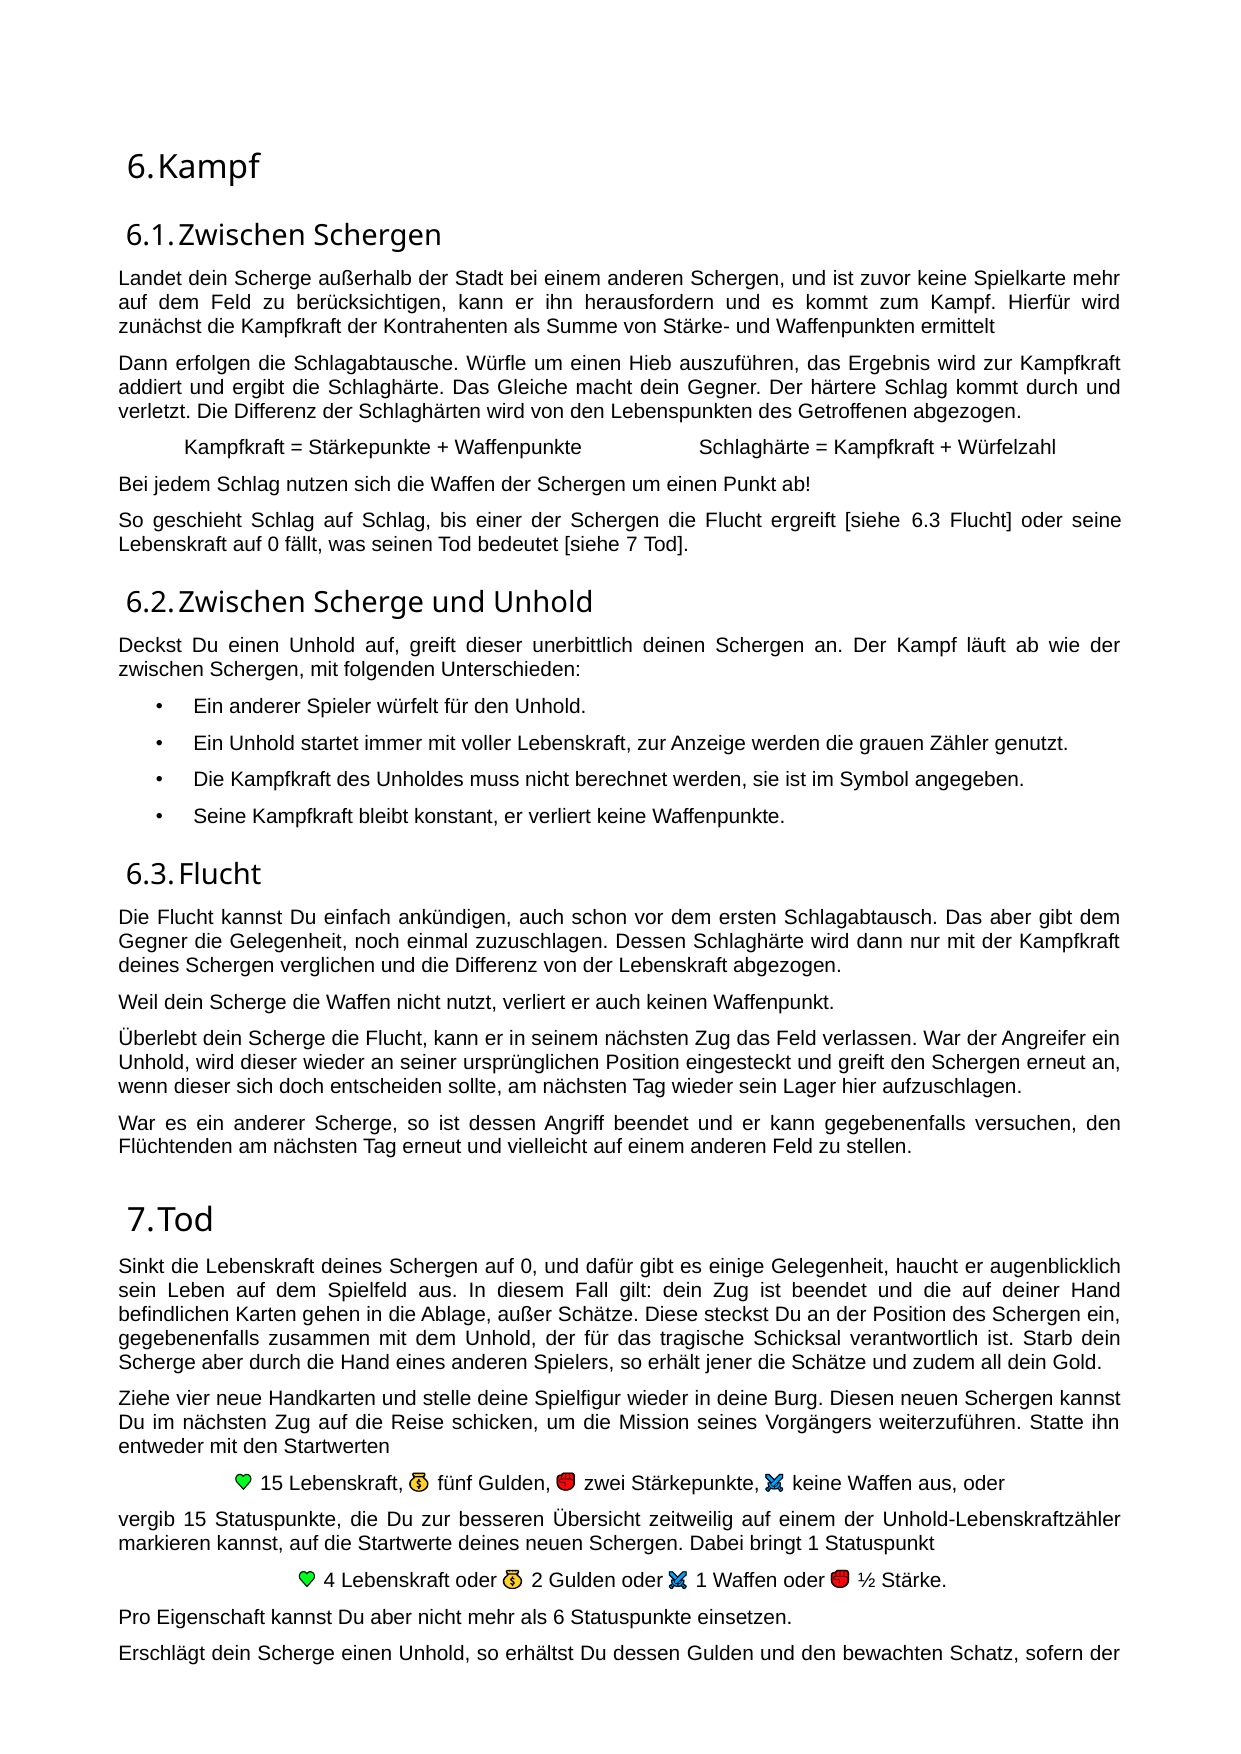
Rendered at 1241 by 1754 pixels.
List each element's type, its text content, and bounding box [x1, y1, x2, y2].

text Kampfkraft = Stärkepunkte + Waffenpunkte Schlaghärte = Kampfkraft + Würfelzahl [118, 435, 1122, 459]
text Dann erfolgen die Schlagabtausche. Würfle um einen Hieb auszuführen, das Ergebnis wird zur Kampfkraft addiert und ergibt die Schlaghärte. Das Gleiche macht dein Gegner. Der härtere Schlag kommt durch und verletzt. Die Differenz der Schlaghärten wird von den Lebenspunkten des Getroffenen abgezogen. [118, 351, 1122, 422]
text Landet dein Scherge außerhalb der Stadt bei einem anderen Schergen, und ist zuvor keine Spielkarte mehr auf dem Feld zu berücksichtigen, kann er ihn herausfordern und es kommt zum Kampf. Hierfür wird zunächst die Kampfkraft der Kontrahenten als Summe von Stärke- und Waffenpunkten ermittelt [118, 266, 1122, 338]
subtitle Zwischen Scherge und Unhold [118, 581, 1122, 621]
subtitle Zwischen Schergen [118, 214, 1122, 254]
subtitle Flucht [118, 853, 1122, 893]
text War es ein anderer Scherge, so ist dessen Angriff beendet und er kann gegebenenfalls versuchen, den Flüchtenden am nächsten Tag erneut und vielleicht auf einem anderen Feld zu stellen. [118, 1110, 1122, 1158]
text 4 Lebenskraft oder 2 Gulden oder 1 Waffen oder ½ Stärke. [118, 1568, 1122, 1592]
text Überlebt dein Scherge die Flucht, kann er in seinem nächsten Zug das Feld verlassen. War der Angreifer ein Unhold, wird dieser wieder an seiner ursprünglichen Position eingesteckt und greift den Schergen erneut an, wenn dieser sich doch entscheiden sollte, am nächsten Tag wieder sein Lager hier aufzuschlagen. [118, 1026, 1122, 1098]
list Die Kampfkraft des Unholdes muss nicht berechnet werden, sie ist im Symbol angegeben. [156, 767, 1122, 791]
subtitle Kampf [118, 143, 1122, 188]
text Sinkt die Lebenskraft deines Schergen auf 0, und dafür gibt es einige Gelegenheit, haucht er augenblicklich sein Leben auf dem Spielfeld aus. In diesem Fall gilt: dein Zug ist beendet und die auf deiner Hand befindlichen Karten gehen in die Ablage, außer Schätze. Diese steckst Du an der Position des Schergen ein, gegebenenfalls zusammen mit dem Unhold, der für das tragische Schicksal verantwortlich ist. Starb dein Scherge aber durch die Hand eines anderen Spielers, so erhält jener die Schätze und zudem all dein Gold. [118, 1254, 1122, 1373]
text 15 Lebenskraft, fünf Gulden, zwei Stärkepunkte, keine Waffen aus, oder [118, 1470, 1122, 1495]
list Seine Kampfkraft bleibt konstant, er verliert keine Waffenpunkte. [156, 803, 1122, 827]
text So geschieht Schlag auf Schlag, bis einer der Schergen die Flucht ergreift [siehe 6.3. Flucht] oder seine Lebenskraft auf 0 fällt, was seinen Tod bedeutet [siehe 7. Tod]. [118, 508, 1122, 556]
text Erschlägt dein Scherge einen Unhold, so erhältst Du dessen Gulden und den bewachten Schatz, sofern der [118, 1641, 1122, 1665]
text Weil dein Scherge die Waffen nicht nutzt, verliert er auch keinen Waffenpunkt. [118, 989, 1122, 1013]
text Ziehe vier neue Handkarten und stelle deine Spielfigur wieder in deine Burg. Diesen neuen Schergen kannst Du im nächsten Zug auf die Reise schicken, um die Mission seines Vorgängers weiterzuführen. Statte ihn entweder mit den Startwerten [118, 1386, 1122, 1458]
text Deckst Du einen Unhold auf, greift dieser unerbittlich deinen Schergen an. Der Kampf läuft ab wie der zwischen Schergen, mit folgenden Unterschieden: [118, 633, 1122, 681]
list Ein anderer Spieler würfelt für den Unhold. [156, 694, 1122, 718]
text Bei jedem Schlag nutzen sich die Waffen der Schergen um einen Punkt ab! [118, 471, 1122, 495]
text Die Flucht kannst Du einfach ankündigen, auch schon vor dem ersten Schlagabtausch. Das aber gibt dem Gegner die Gelegenheit, noch einmal zuzuschlagen. Dessen Schlaghärte wird dann nur mit der Kampfkraft deines Schergen verglichen und die Differenz von der Lebenskraft abgezogen. [118, 905, 1122, 977]
text Pro Eigenschaft kannst Du aber nicht mehr als 6 Statuspunkte einsetzen. [118, 1604, 1122, 1628]
list Ein Unhold startet immer mit voller Lebenskraft, zur Anzeige werden die grauen Zähler genutzt. [156, 730, 1122, 754]
subtitle Tod [118, 1196, 1122, 1241]
text vergib 15 Statuspunkte, die Du zur besseren Übersicht zeitweilig auf einem der Unhold-Lebenskraftzähler markieren kannst, auf die Startwerte deines neuen Schergen. Dabei bringt 1 Statuspunkt [118, 1507, 1122, 1555]
